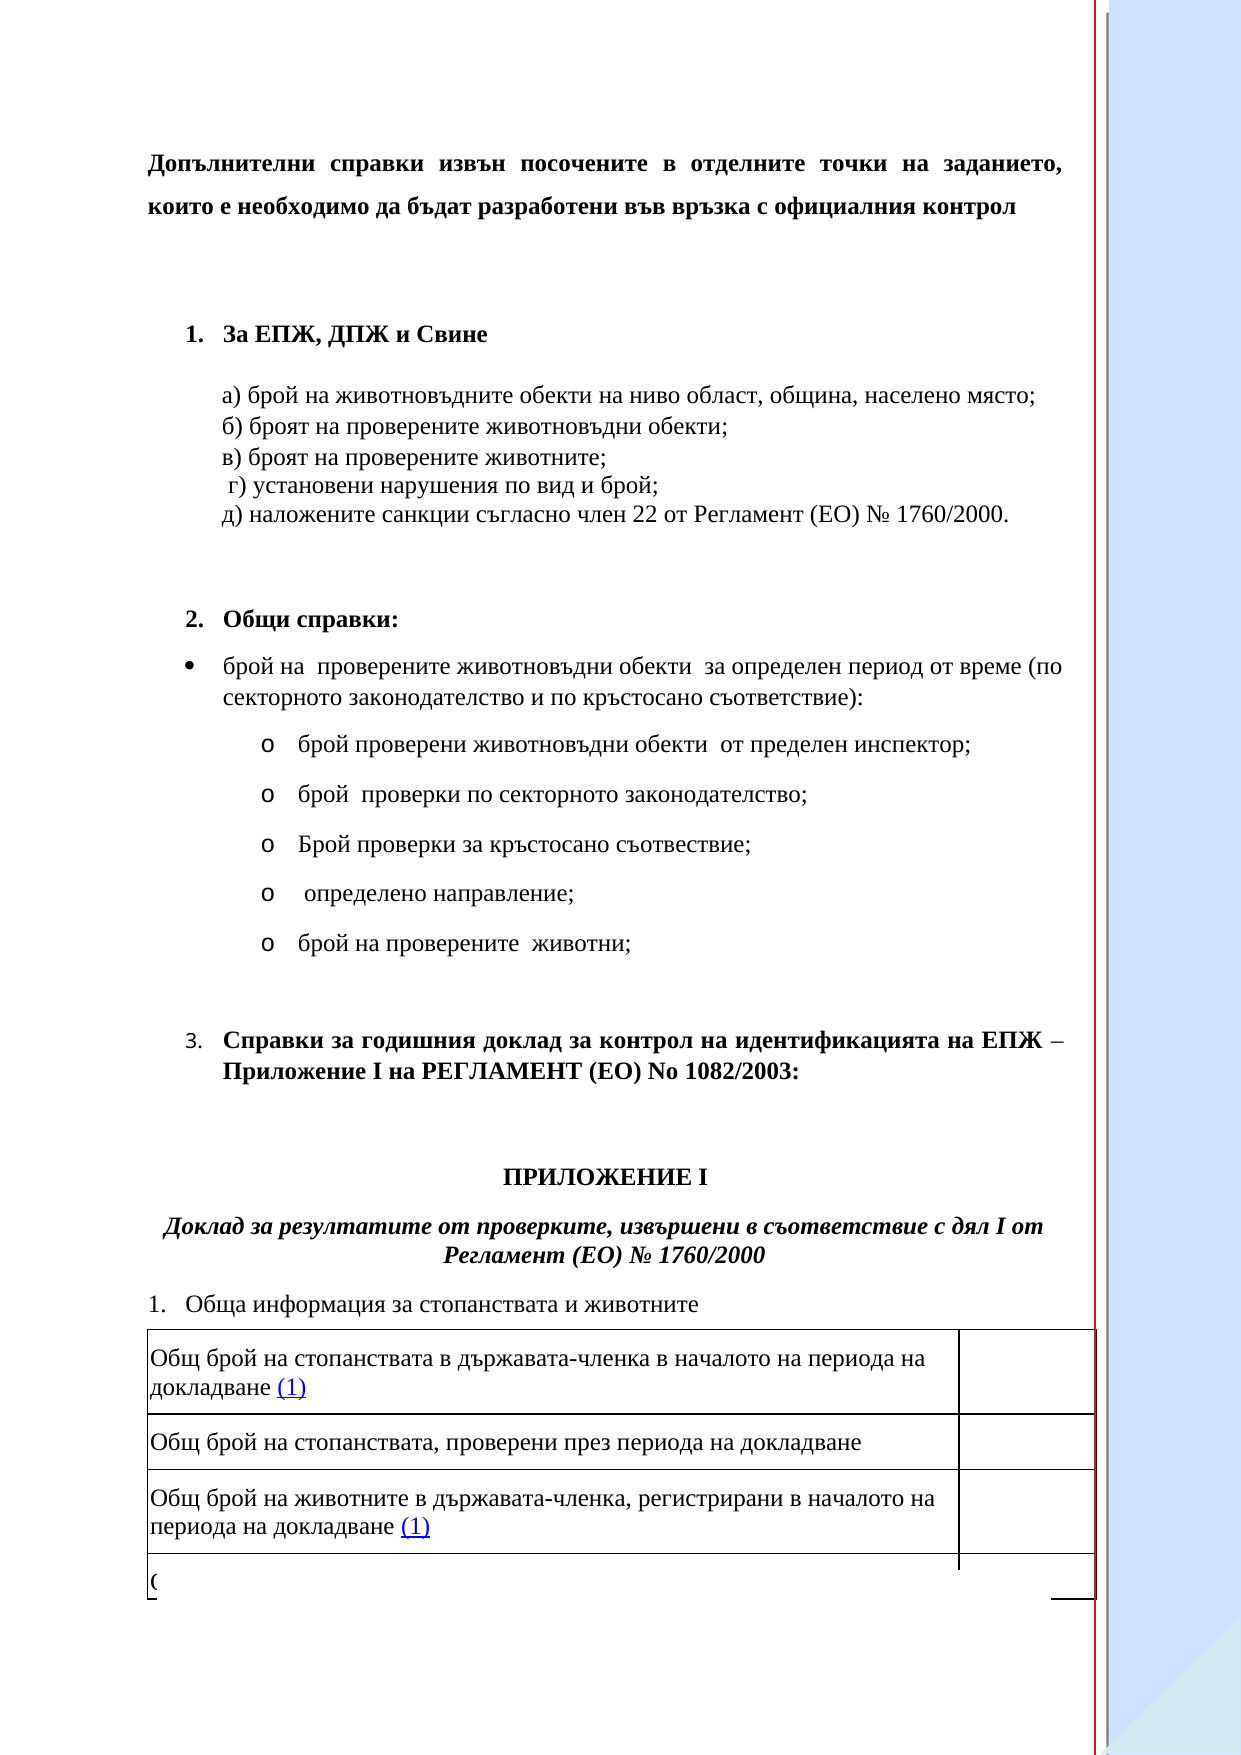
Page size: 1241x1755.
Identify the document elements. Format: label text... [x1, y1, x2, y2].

text д) наложените санкции съгласно член 22 от Регламент (ЕО) № 1760/2000. [148, 499, 1063, 528]
table_cell Общ брой на стопанствата, проверени през периода на докладване [148, 1415, 958, 1468]
table_cell [960, 1470, 1094, 1553]
table_cell [960, 1554, 1094, 1598]
table_cell [960, 1415, 1094, 1468]
text а) брой на животновъдните обекти на ниво област, община, населено място; [148, 380, 1063, 409]
text 1. Обща информация за стопанствата и животните [148, 1289, 1063, 1318]
list Общи справки: [185, 604, 1063, 633]
list брой на проверените животновъдни обекти за определен период от време (по секторното законодателство и по кръстосано съответствие): [185, 651, 1063, 711]
list брой проверки по секторното законодателство; [260, 779, 1063, 810]
list За ЕПЖ, ДПЖ и Свине [185, 319, 1063, 347]
text Допълнителни справки извън посочените в отделните точки на заданието, които е необходимо да бъдат разработени във връзка с официалния контрол [148, 148, 1063, 219]
list брой проверени животновъдни обекти от пределен инспектор; [260, 729, 1063, 760]
list Справки за годишния доклад за контрол на идентификацията на ЕПЖ – Приложение I на РЕГЛАМЕНТ (ЕО) No 1082/2003: [185, 1025, 1063, 1085]
text в) броят на проверените животните; [148, 442, 1063, 470]
text Доклад за резултатите от проверките, извършени в съответствие с дял I от Регламент (ЕО) № 1760/2000 [148, 1211, 1063, 1269]
text б) броят на проверените животновъдни обекти; [148, 411, 1063, 440]
table_header Общ брой на стопанствата в държавата-членка в началото на периода на докладване (1) [148, 1330, 958, 1413]
text г) установени нарушения по вид и брой; [148, 470, 1063, 499]
list брой на проверените животни; [260, 928, 1063, 959]
list Брой проверки за кръстосано съотвествие; [260, 829, 1063, 859]
table_cell Общ брой на животните в държавата-членка, регистрирани в началото на периода на докладване (1) [148, 1470, 958, 1553]
table_cell Общ брой на животните, проверени в стопанства през периода на [148, 1554, 958, 1598]
table_header [960, 1330, 1094, 1413]
list определено направление; [260, 878, 1063, 909]
text ПРИЛОЖЕНИЕ I [148, 1162, 1063, 1190]
